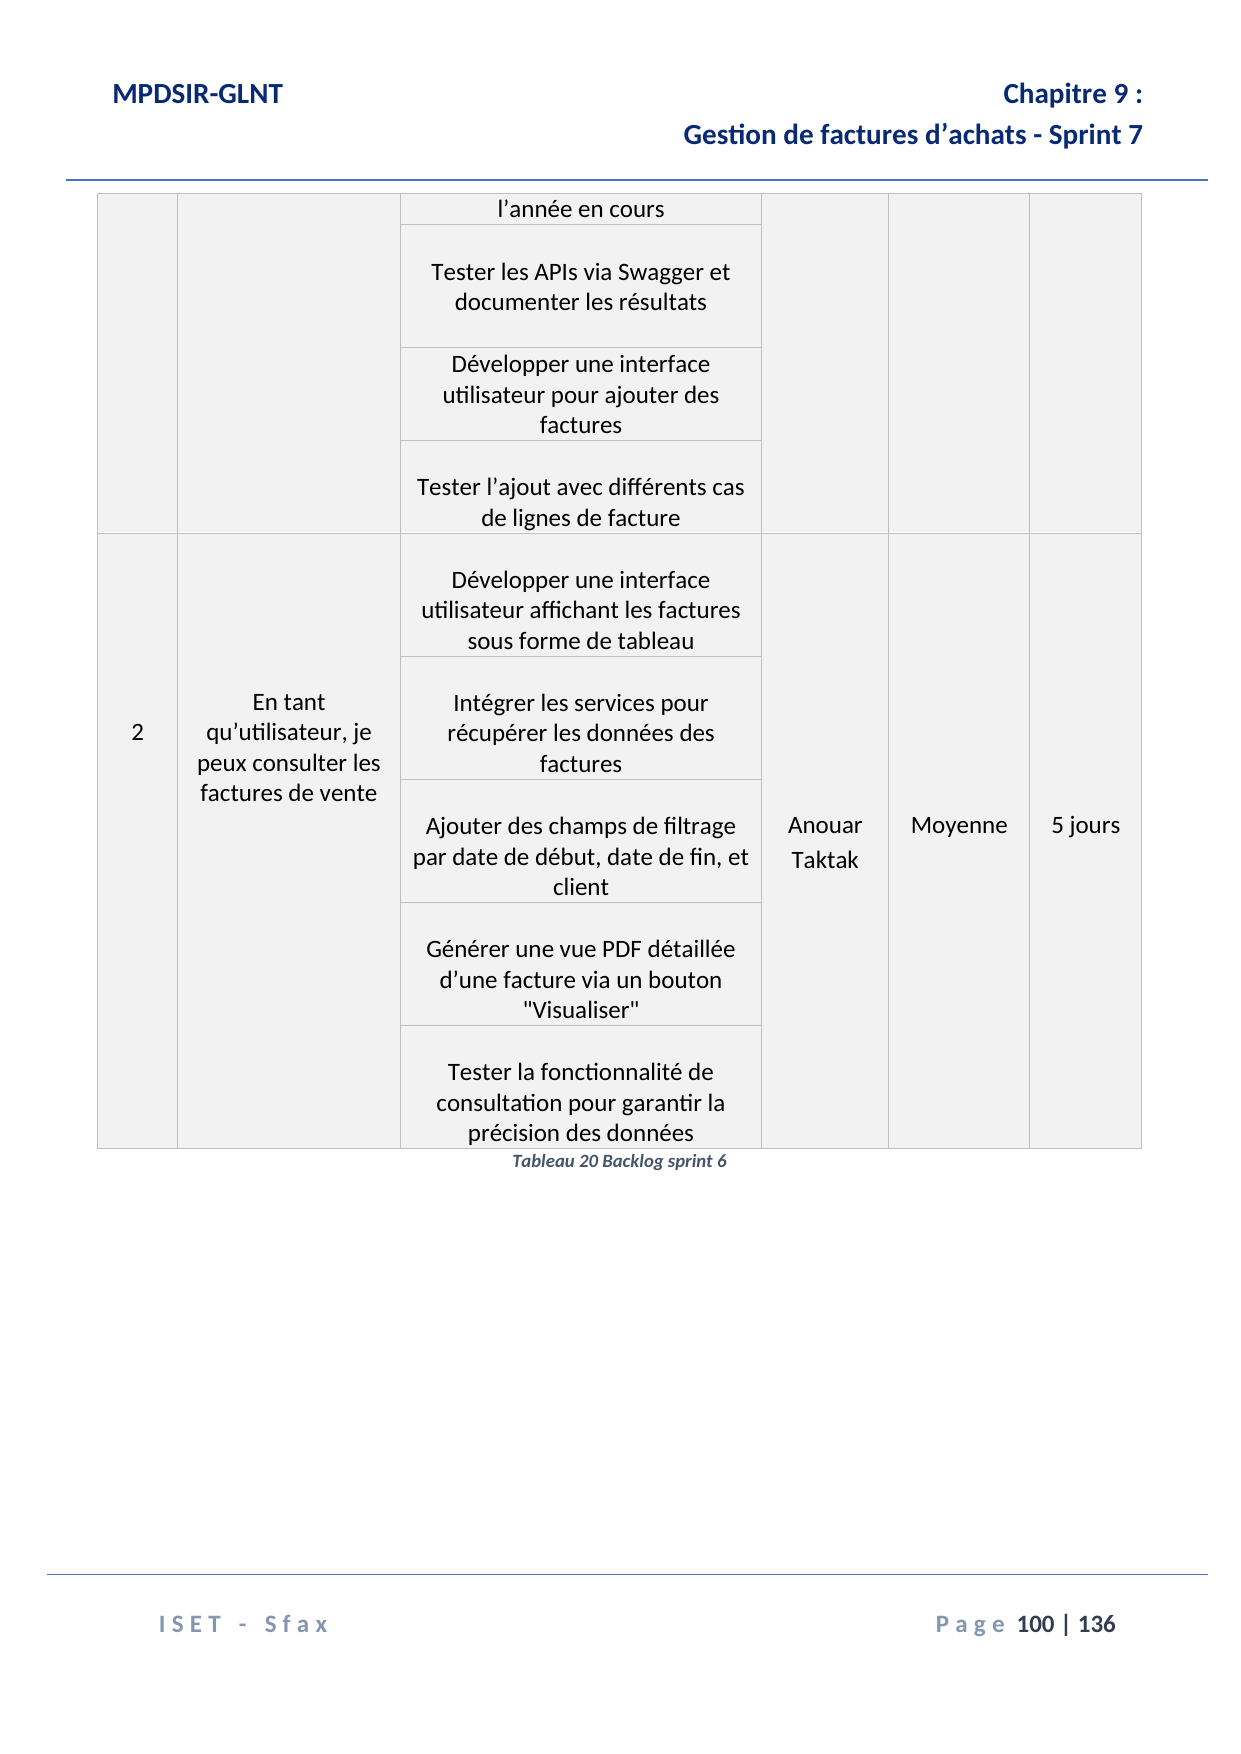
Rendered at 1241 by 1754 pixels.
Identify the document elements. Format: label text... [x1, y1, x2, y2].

table_cell Tester la fonctionnalité de consultation pour garantir la précision des données [401, 1026, 761, 1148]
table_cell Intégrer les services pour récupérer les données des factures [401, 657, 761, 779]
table_cell [178, 194, 400, 532]
table_cell 2 [98, 534, 177, 1148]
table_cell En tant qu’utilisateur, je peux consulter les factures de vente [178, 534, 400, 1148]
table_cell Générer une vue PDF détaillée d’une facture via un bouton "Visualiser" [401, 903, 761, 1025]
table_cell Tester l’ajout avec différents cas de lignes de facture [401, 441, 761, 532]
table_cell [98, 194, 177, 532]
table_cell [1030, 194, 1141, 532]
table_cell Anouar Taktak [762, 534, 888, 1148]
table_cell Développer une interface utilisateur pour ajouter des factures [401, 348, 761, 440]
table_cell [762, 194, 888, 532]
table_cell [889, 194, 1029, 532]
text Tableau 20 Backlog sprint 6 [97, 1149, 1143, 1172]
table_cell Ajouter des champs de filtrage par date de début, date de fin, et client [401, 780, 761, 902]
table_cell Tester les APIs via Swagger et documenter les résultats [401, 225, 761, 347]
table_cell Moyenne [889, 534, 1029, 1148]
table_cell l’année en cours [401, 194, 761, 224]
table_cell Développer une interface utilisateur affichant les factures sous forme de tableau [401, 534, 761, 656]
table_cell 5 jours [1030, 534, 1141, 1148]
